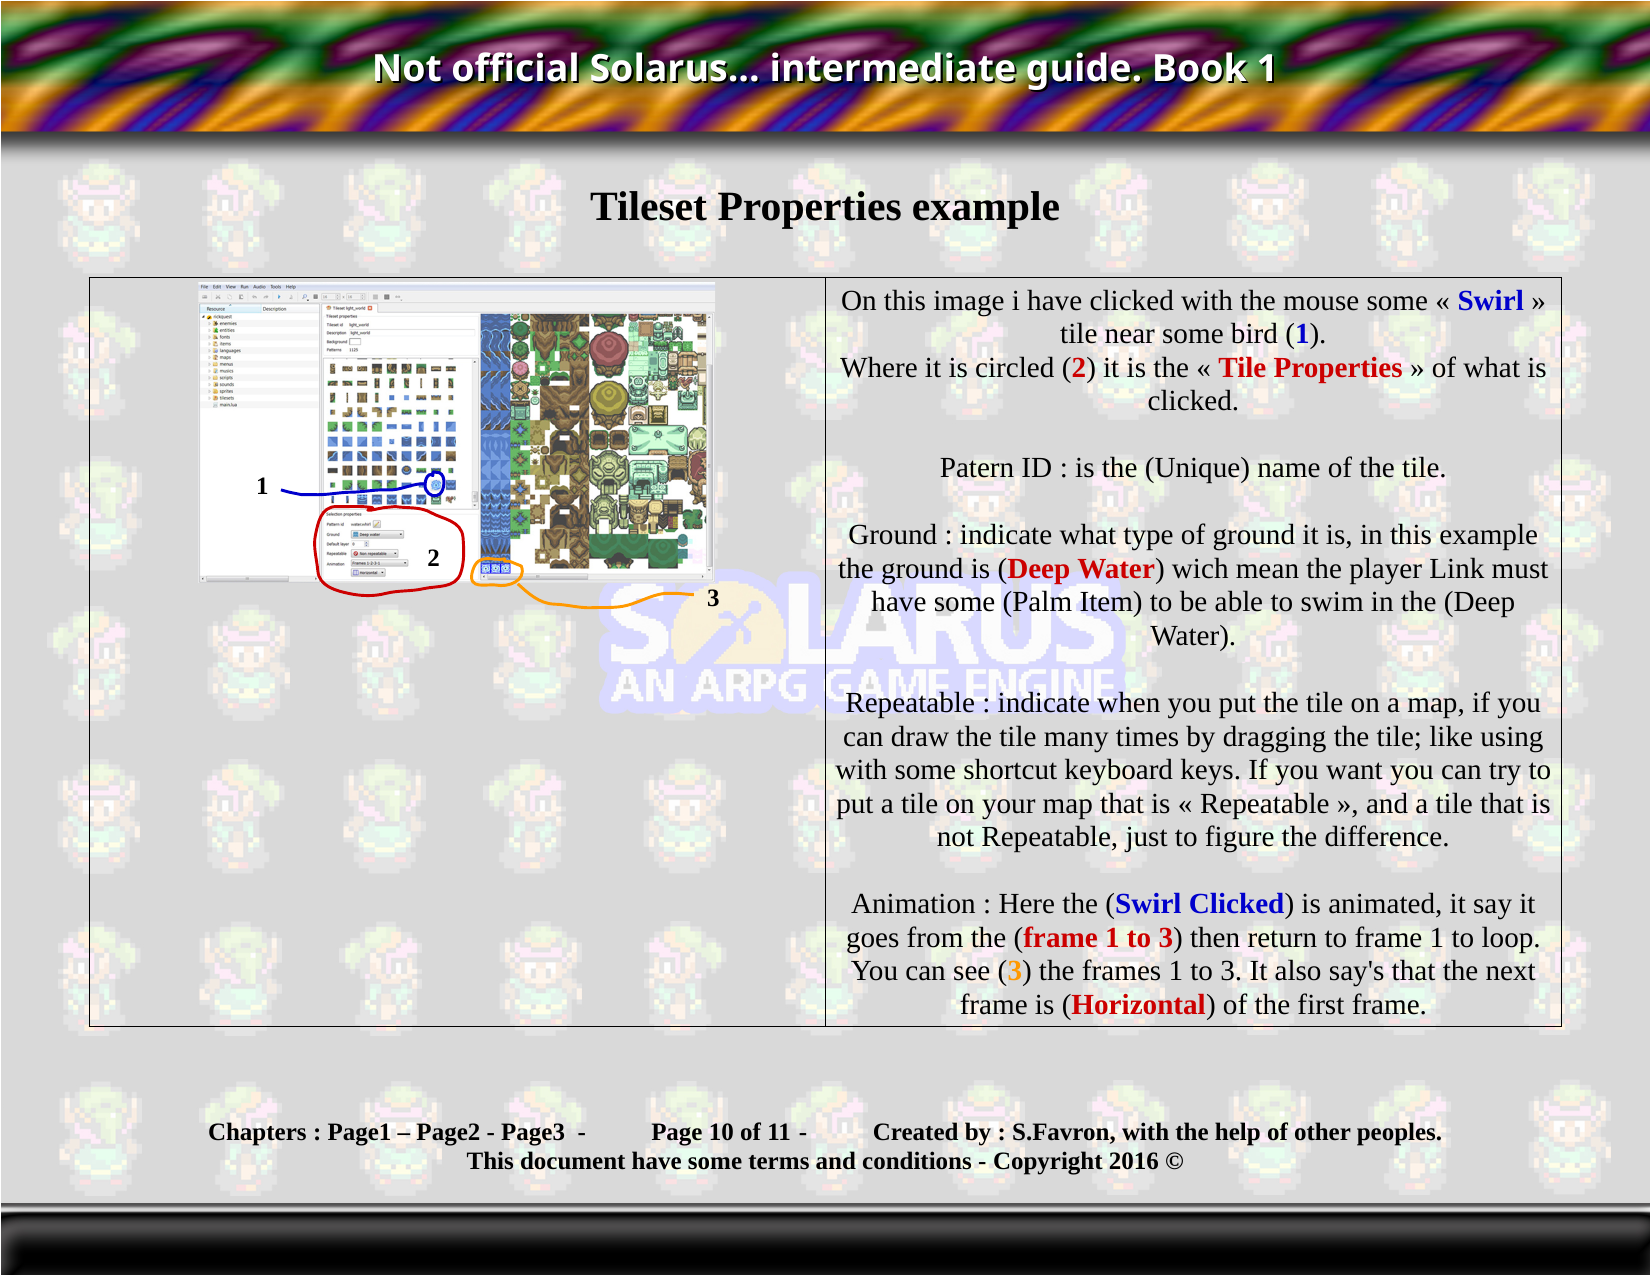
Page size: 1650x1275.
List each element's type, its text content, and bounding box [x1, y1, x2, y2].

table_header On this image i have clicked with the mouse some « Swirl » tile near some bird (1). Where it is circled (2) it is the « Tile Properties » of what is clicked. Patern ID : is the (Unique) name of the tile. Ground : indicate what type of ground it is, in this example the ground is (Deep Water) wich mean the player Link must have some (Palm Item) to be able to swim in the (Deep Water). Repeatable : indicate when you put the tile on a map, if you can draw the tile many times by dragging the tile; like using with some shortcut keyboard keys. If you want you can try to put a tile on your map that is « Repeatable », and a tile that is not Repeatable, just to figure the difference. Animation : Here the (Swirl Clicked) is animated, it say it goes from the (frame 1 to 3) then return to frame 1 to loop. You can see (3) the frames 1 to 3. It also say's that the next frame is (Horizontal) of the first frame. [826, 278, 1561, 1026]
table_header [90, 278, 825, 1026]
text Tileset Properties example [89, 181, 1561, 229]
picture [1, 1, 1650, 1275]
